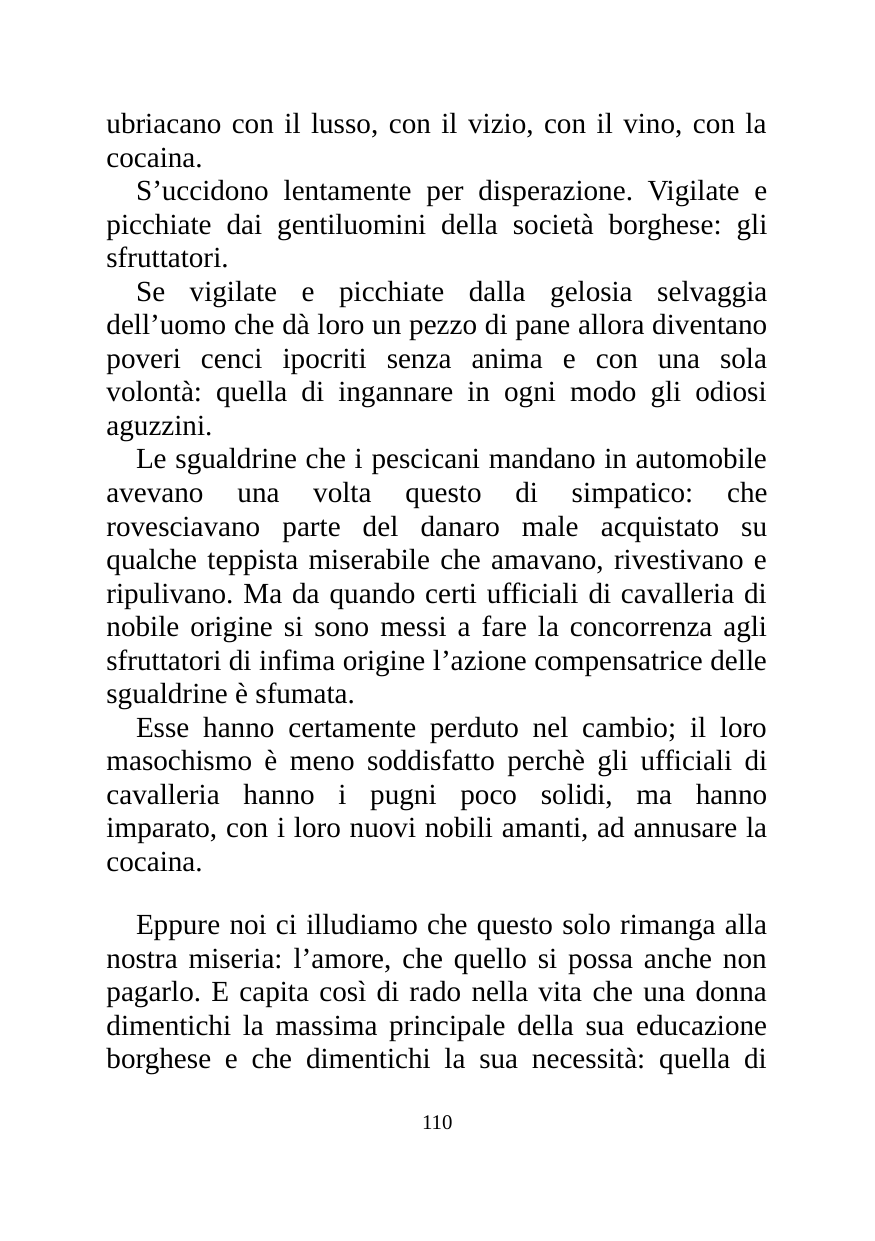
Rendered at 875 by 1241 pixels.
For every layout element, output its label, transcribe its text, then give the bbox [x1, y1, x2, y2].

text Se vigilate e picchiate dalla gelosia selvaggia dell’uomo che dà loro un pezzo di pane allora diventano poveri cenci ipocriti senza anima e con una sola volontà: quella di ingannare in ogni modo gli odiosi aguzzini. [106, 274, 768, 442]
text Esse hanno certamente perduto nel cambio; il loro masochismo è meno soddisfatto perchè gli ufficiali di cavalleria hanno i pugni poco solidi, ma hanno imparato, con i loro nuovi nobili amanti, ad annusare la cocaina. [106, 710, 768, 878]
text Eppure noi ci illudiamo che questo solo rimanga alla nostra miseria: l’amore, che quello si possa anche non pagarlo. E capita così di rado nella vita che una donna dimentichi la massima principale della sua educazione borghese e che dimentichi la sua necessità: quella di [106, 907, 768, 1075]
text S’uccidono lentamente per disperazione. Vigilate e picchiate dai gentiluomini della società borghese: gli sfruttatori. [106, 173, 768, 274]
text Le sgualdrine che i pescicani mandano in automobile avevano una volta questo di simpatico: che rovesciavano parte del danaro male acquistato su qualche teppista miserabile che amavano, rivestivano e ripulivano. Ma da quando certi ufficiali di cavalleria di nobile origine si sono messi a fare la concorrenza agli sfruttatori di infima origine l’azione compensatrice delle sgualdrine è sfumata. [106, 442, 768, 710]
text ubriacano con il lusso, con il vizio, con il vino, con la cocaina. [106, 106, 768, 173]
